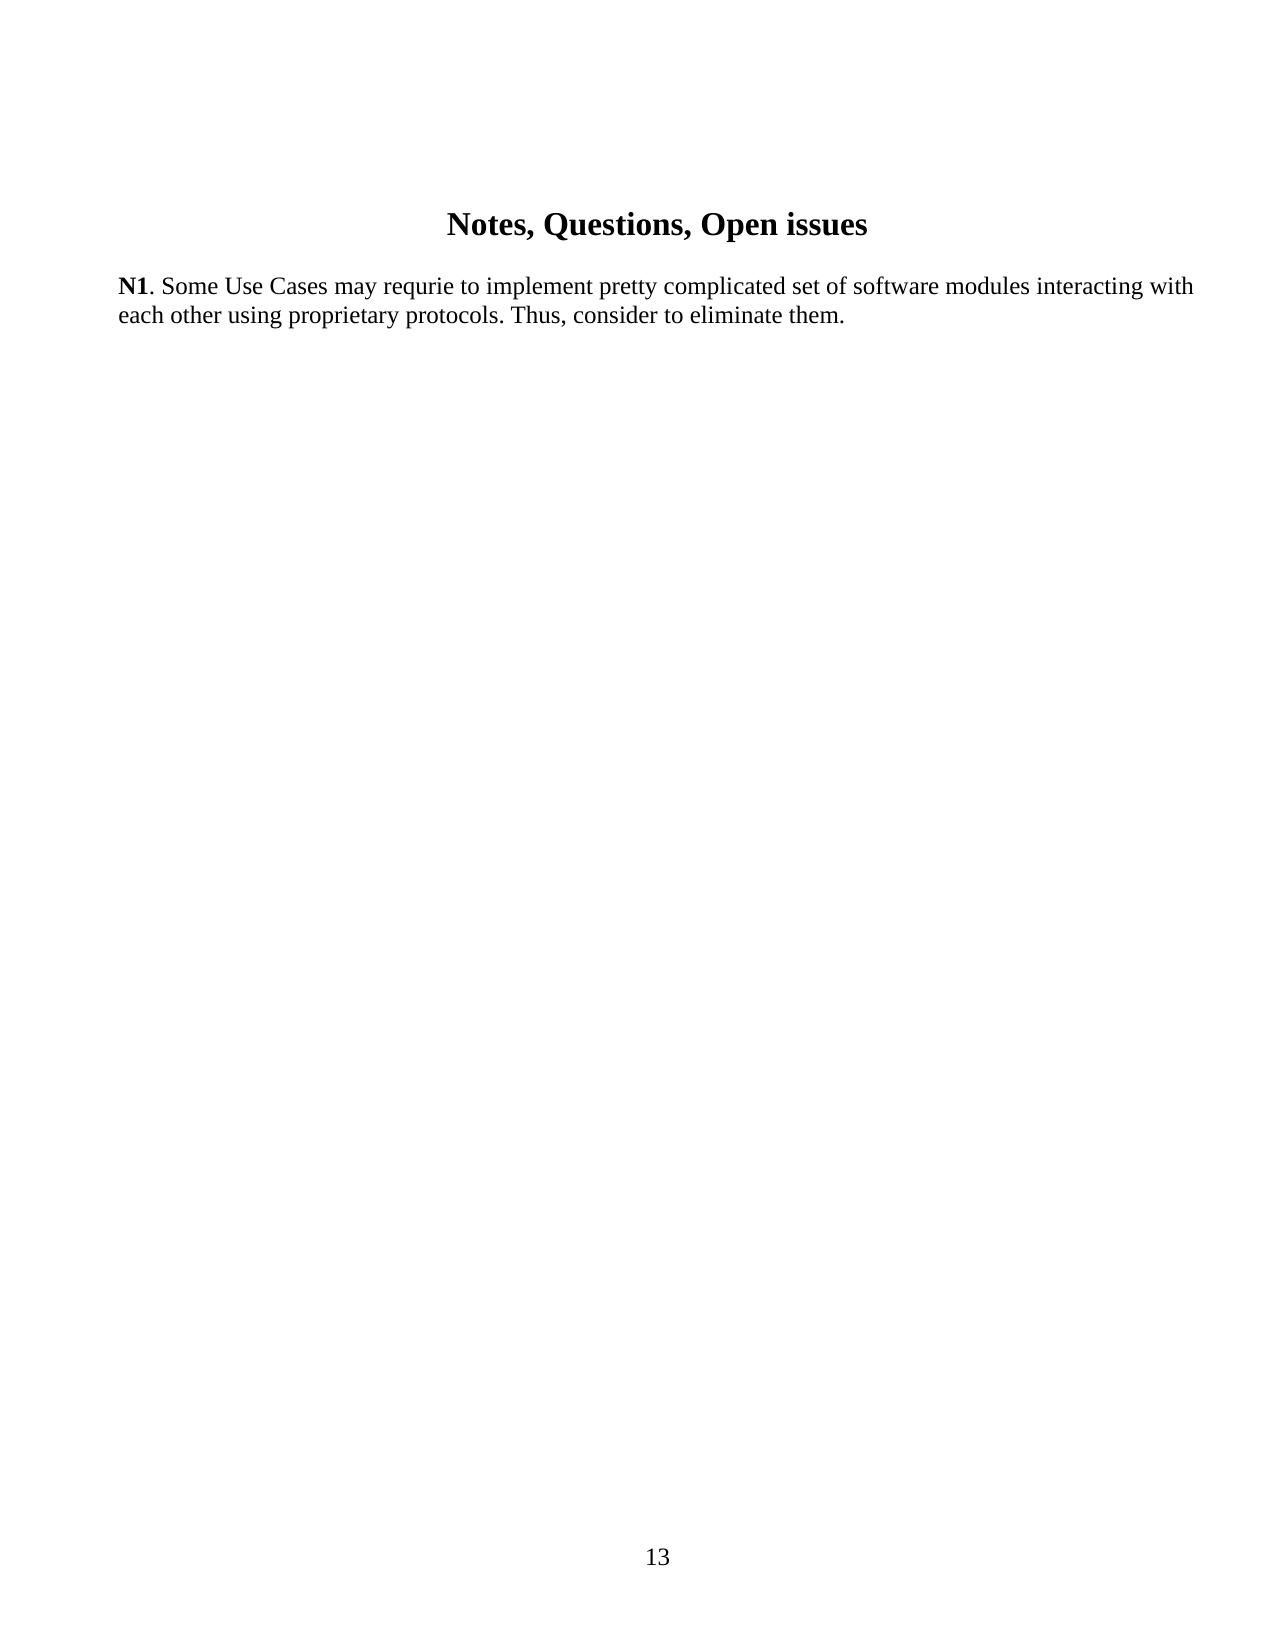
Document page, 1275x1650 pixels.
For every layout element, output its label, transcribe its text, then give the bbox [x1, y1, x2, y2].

text N1. Some Use Cases may requrie to implement pretty complicated set of software modules interacting with each other using proprietary protocols. Thus, consider to eliminate them. [118, 271, 1196, 329]
text Notes, Questions, Open issues [118, 204, 1196, 243]
